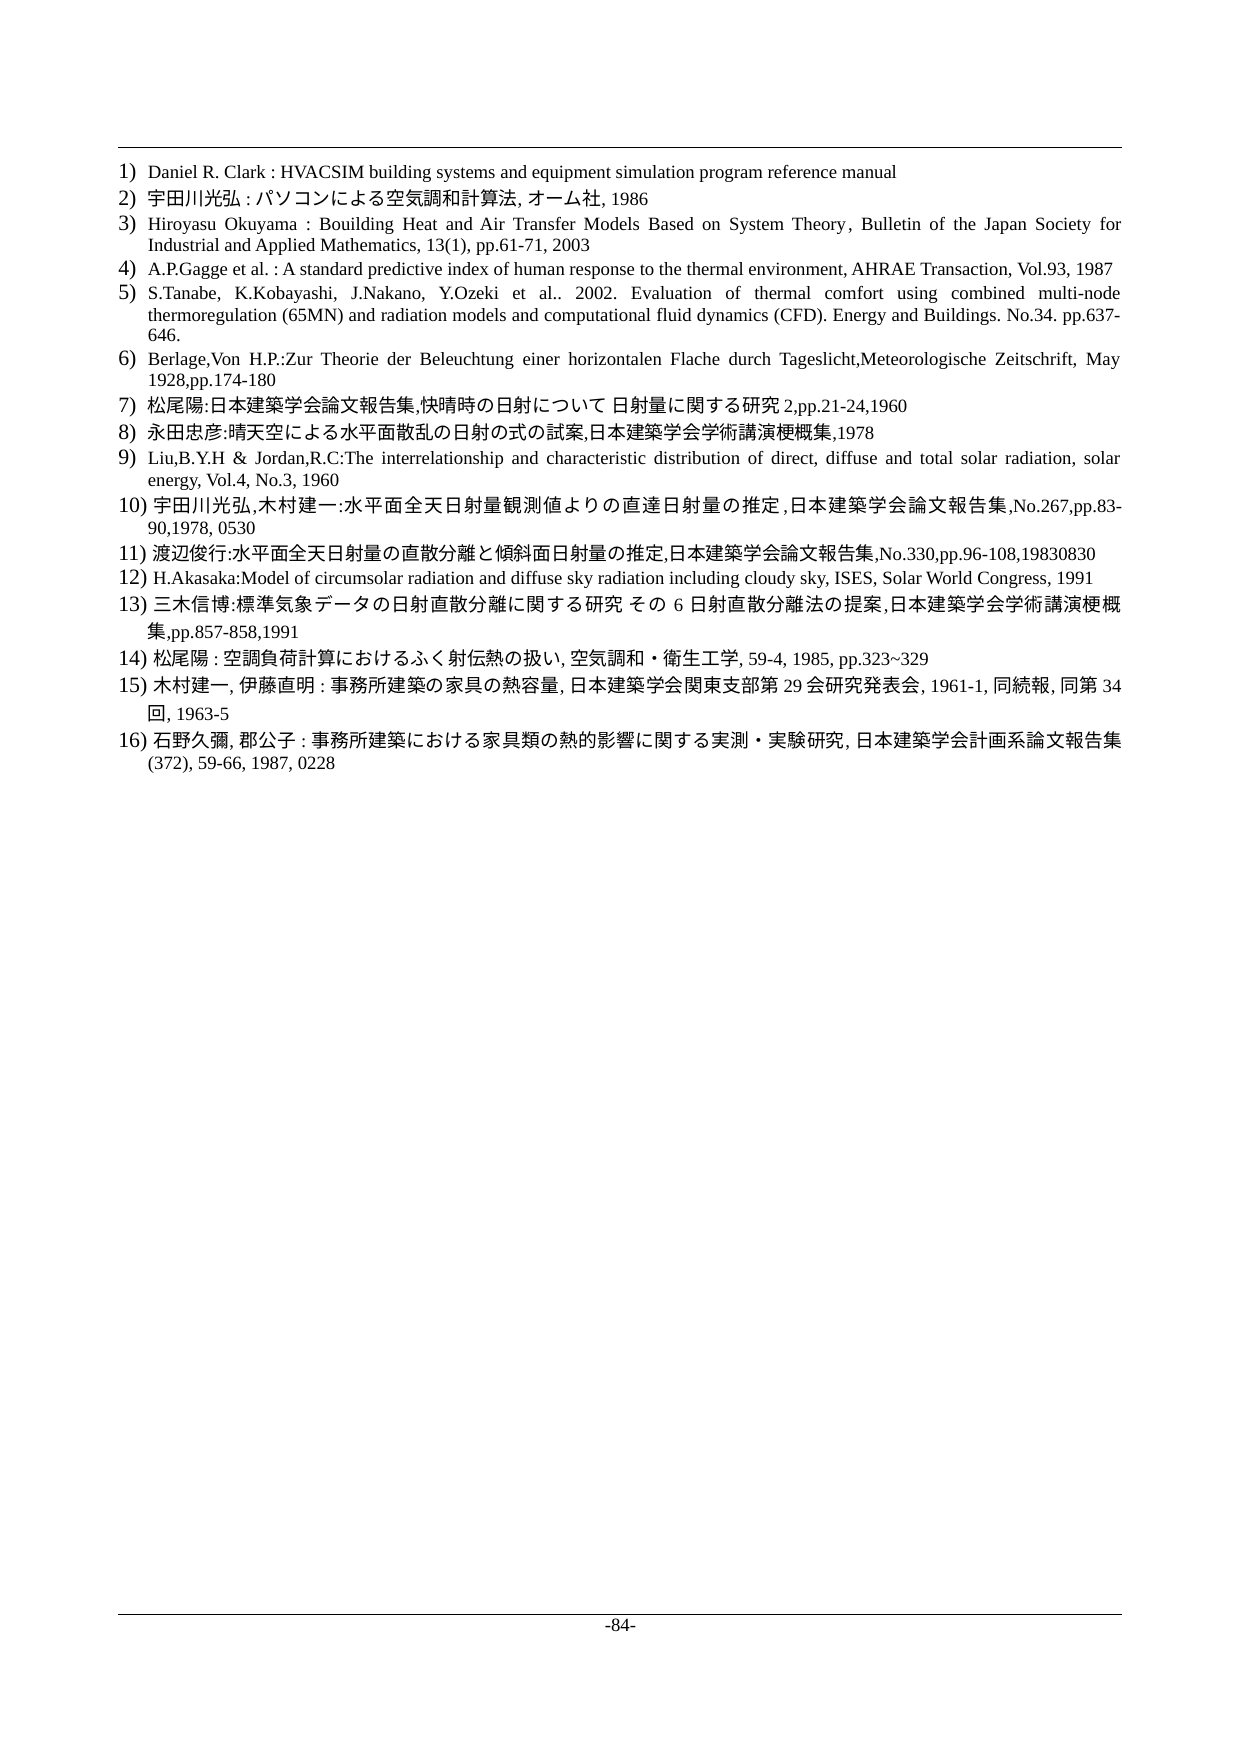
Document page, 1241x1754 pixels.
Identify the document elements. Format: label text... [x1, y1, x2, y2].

text Daniel R. Clark : HVACSIM building systems and equipment simulation program reference manual [118, 159, 1122, 184]
text 渡辺俊行:水平面全天日射量の直散分離と傾斜面日射量の推定,日本建築学会論文報告集,No.330,pp.96-108,19830830 [118, 538, 1122, 565]
text Hiroyasu Okuyama : Bouilding Heat and Air Transfer Models Based on System Theory, Bulletin of the Japan Society for Industrial and Applied Mathematics, 13(1), pp.61-71, 2003 [118, 211, 1122, 256]
text 宇田川光弘,木村建一:水平面全天日射量観測値よりの直達日射量の推定,日本建築学会論文報告集,No.267,pp.83-90,1978, 0530 [118, 490, 1122, 538]
text 永田忠彦:晴天空による水平面散乱の日射の式の試案,日本建築学会学術講演梗概集,1978 [118, 418, 1122, 445]
text 石野久彌, 郡公子 : 事務所建築における家具類の熱的影響に関する実測・実験研究, 日本建築学会計画系論文報告集 (372), 59-66, 1987, 0228 [118, 726, 1122, 773]
text S.Tanabe, K.Kobayashi, J.Nakano, Y.Ozeki et al.. 2002. Evaluation of thermal comfort using combined multi-node thermoregulation (65MN) and radiation models and computational fluid dynamics (CFD). Energy and Buildings. No.34. pp.637-646. [118, 280, 1122, 346]
text A.P.Gagge et al. : A standard predictive index of human response to the thermal environment, AHRAE Transaction, Vol.93, 1987 [118, 256, 1122, 280]
text Berlage,Von H.P.:Zur Theorie der Beleuchtung einer horizontalen Flache durch Tageslicht,Meteorologische Zeitschrift, May 1928,pp.174-180 [118, 346, 1122, 391]
text 木村建一, 伊藤直明 : 事務所建築の家具の熱容量, 日本建築学会関東支部第29会研究発表会, 1961-1, 同続報, 同第34回, 1963-5 [118, 671, 1122, 726]
text H.Akasaka:Model of circumsolar radiation and diffuse sky radiation including cloudy sky, ISES, Solar World Congress, 1991 [118, 565, 1122, 589]
text 宇田川光弘 : パソコンによる空気調和計算法, オーム社, 1986 [118, 184, 1122, 211]
text 松尾陽 : 空調負荷計算におけるふく射伝熱の扱い, 空気調和・衛生工学, 59-4, 1985, pp.323~329 [118, 644, 1122, 671]
text Liu,B.Y.H & Jordan,R.C:The interrelationship and characteristic distribution of direct, diffuse and total solar radiation, solar energy, Vol.4, No.3, 1960 [118, 445, 1122, 490]
text 松尾陽:日本建築学会論文報告集,快晴時の日射について 日射量に関する研究2,pp.21-24,1960 [118, 391, 1122, 418]
text 三木信博:標準気象データの日射直散分離に関する研究 その6 日射直散分離法の提案,日本建築学会学術講演梗概集,pp.857-858,1991 [118, 589, 1122, 644]
